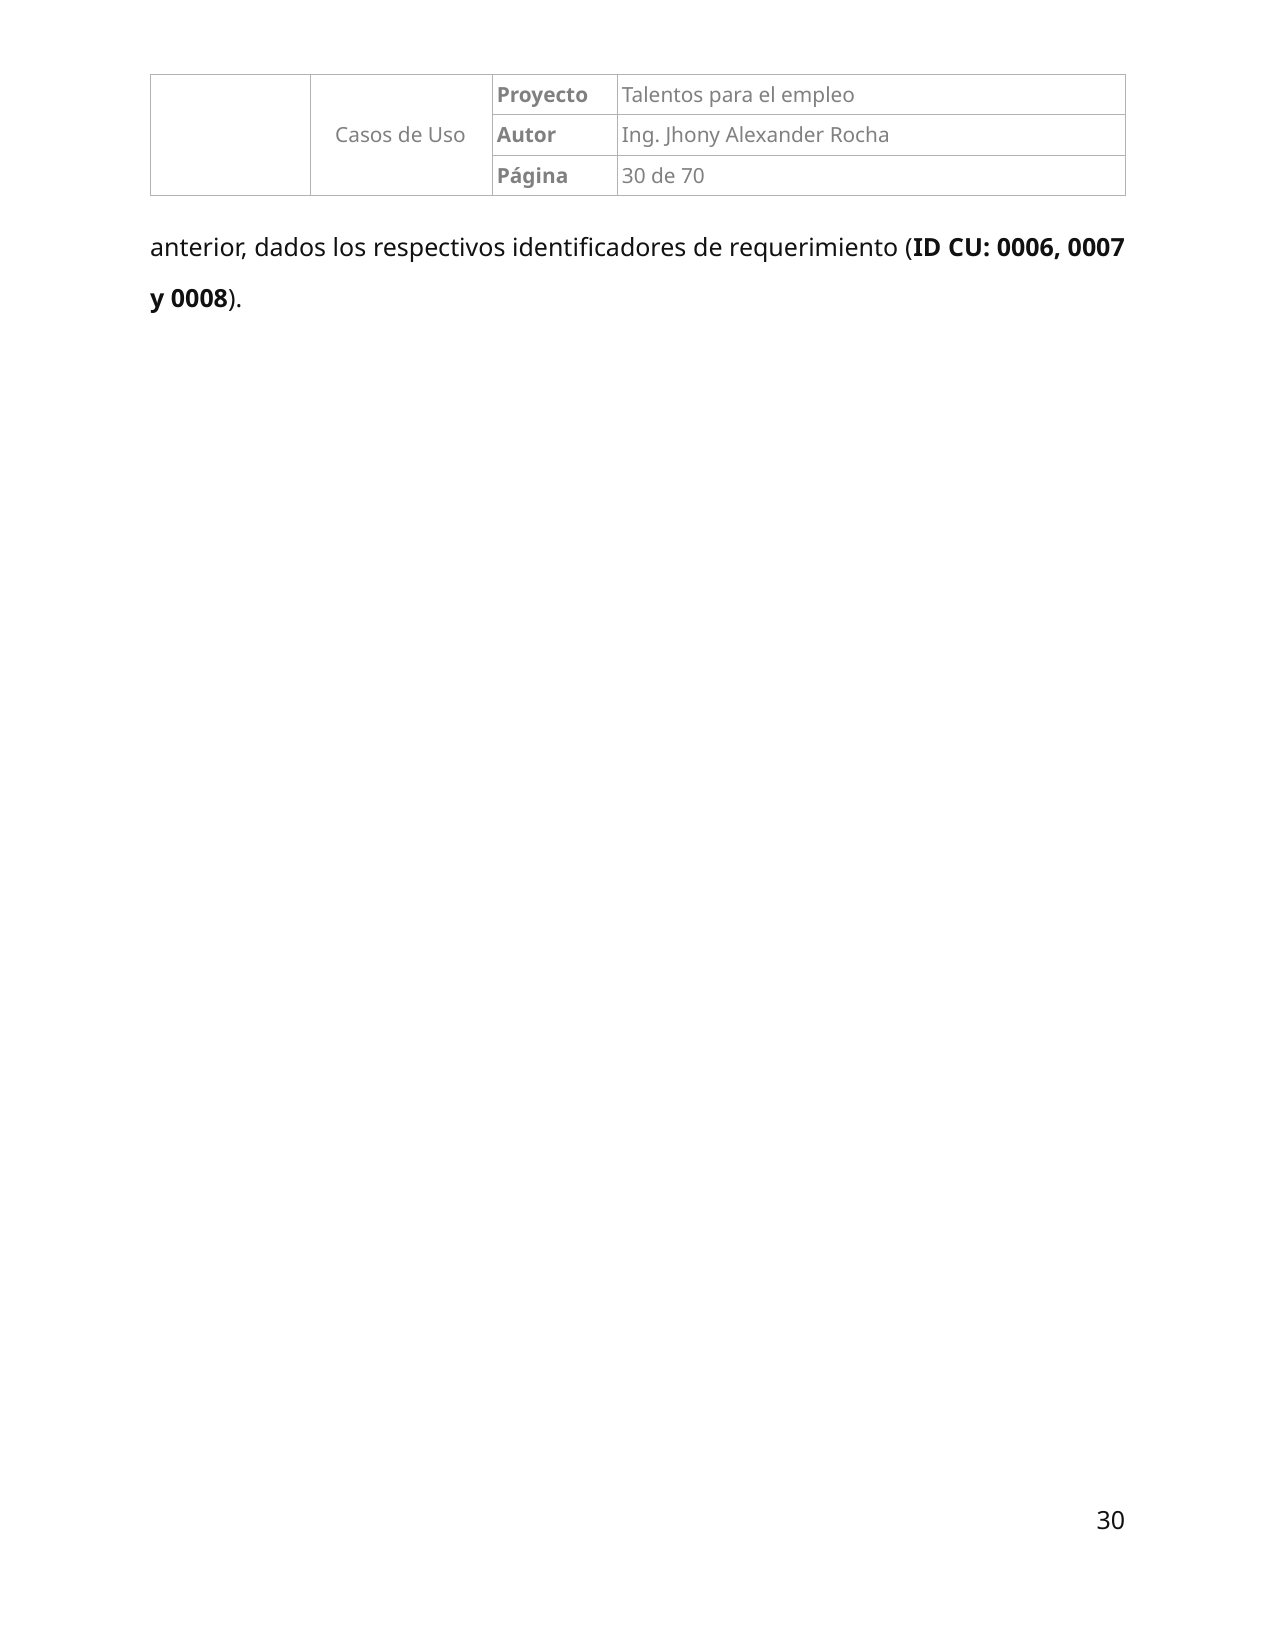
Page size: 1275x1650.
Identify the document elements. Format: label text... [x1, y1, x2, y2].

text anterior, dados los respectivos identificadores de requerimiento (ID CU: 0006, 0007 y 0008). [150, 230, 1125, 315]
